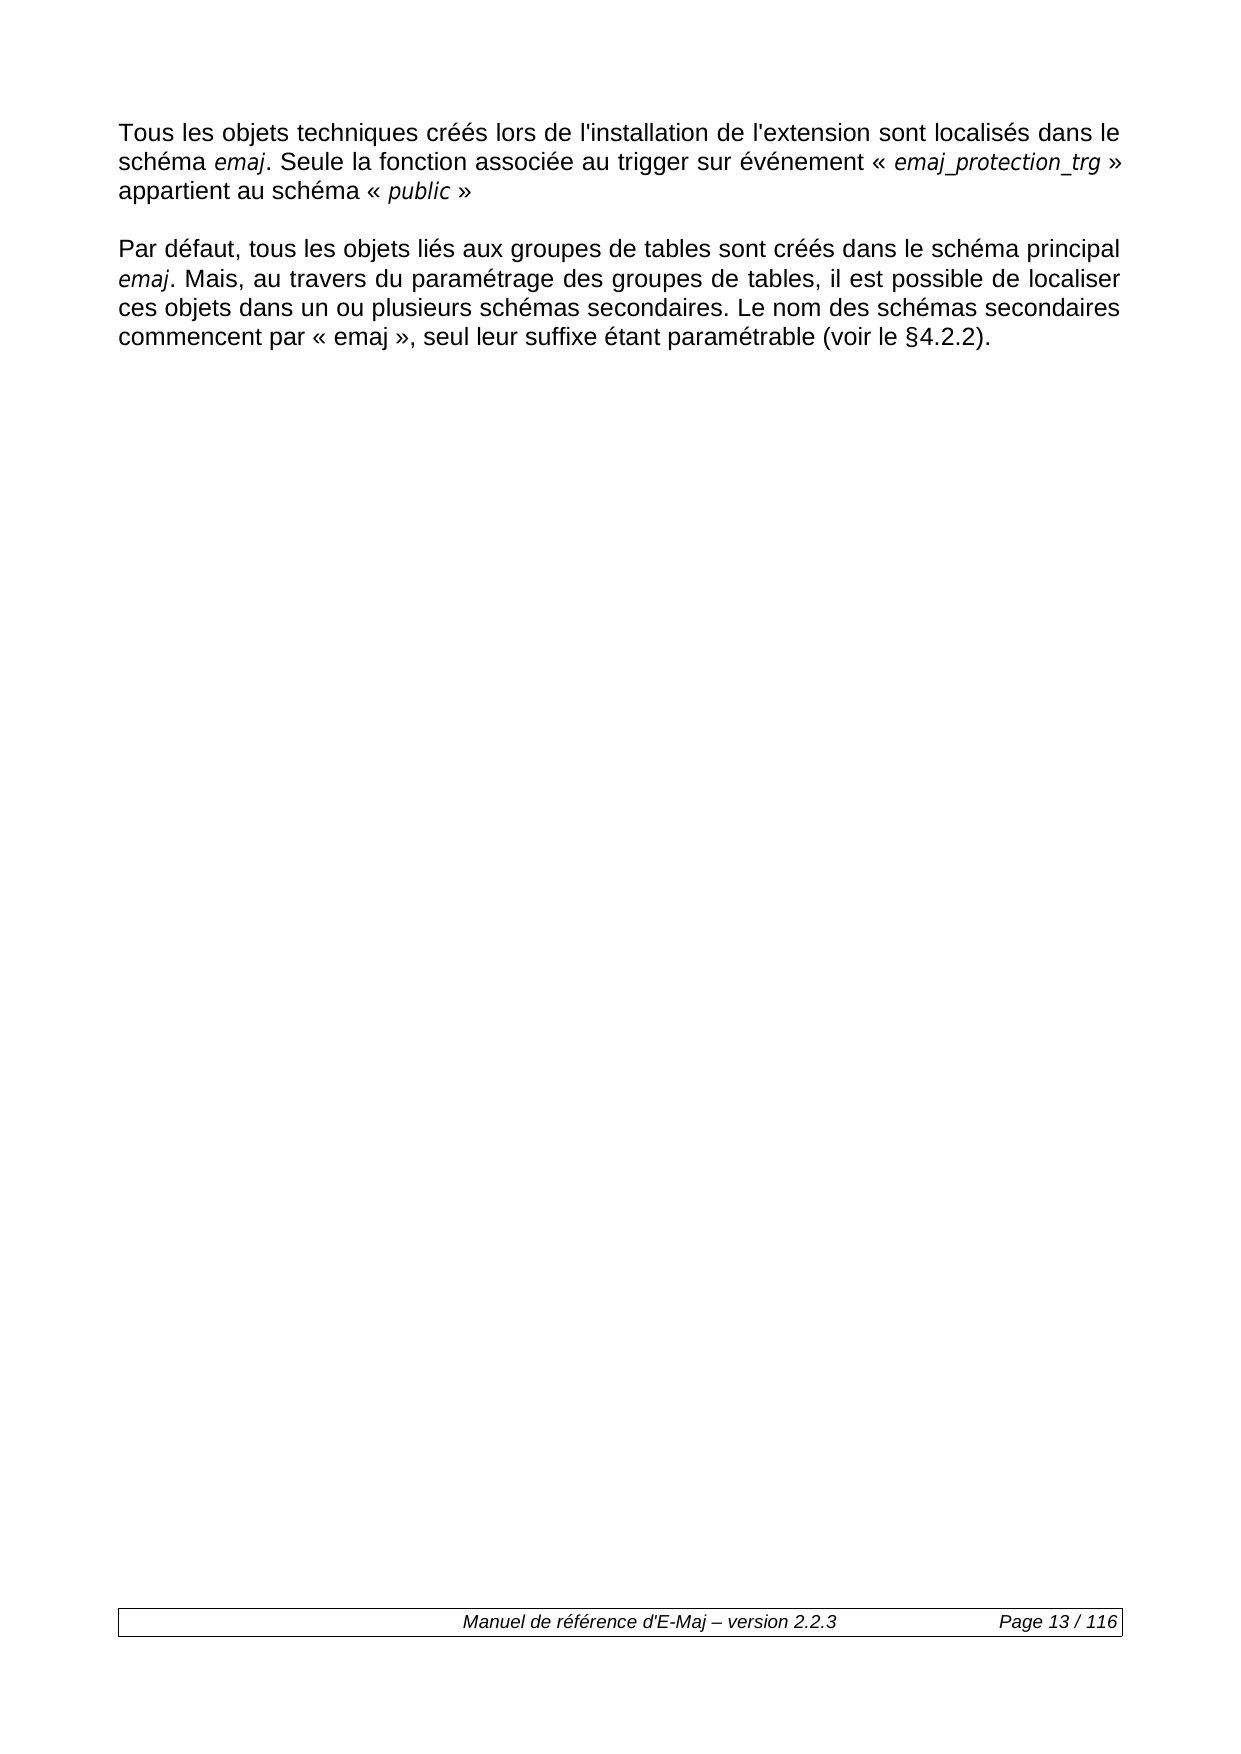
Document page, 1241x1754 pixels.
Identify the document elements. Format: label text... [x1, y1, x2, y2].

text Tous les objets techniques créés lors de l'installation de l'extension sont localisés dans le schéma emaj. Seule la fonction associée au trigger sur événement « emaj_protection_trg » appartient au schéma « public » [118, 118, 1122, 205]
text Par défaut, tous les objets liés aux groupes de tables sont créés dans le schéma principal emaj. Mais, au travers du paramétrage des groupes de tables, il est possible de localiser ces objets dans un ou plusieurs schémas secondaires. Le nom des schémas secondaires commencent par « emaj », seul leur suffixe étant paramétrable (voir le §4.2.2). [118, 234, 1122, 351]
